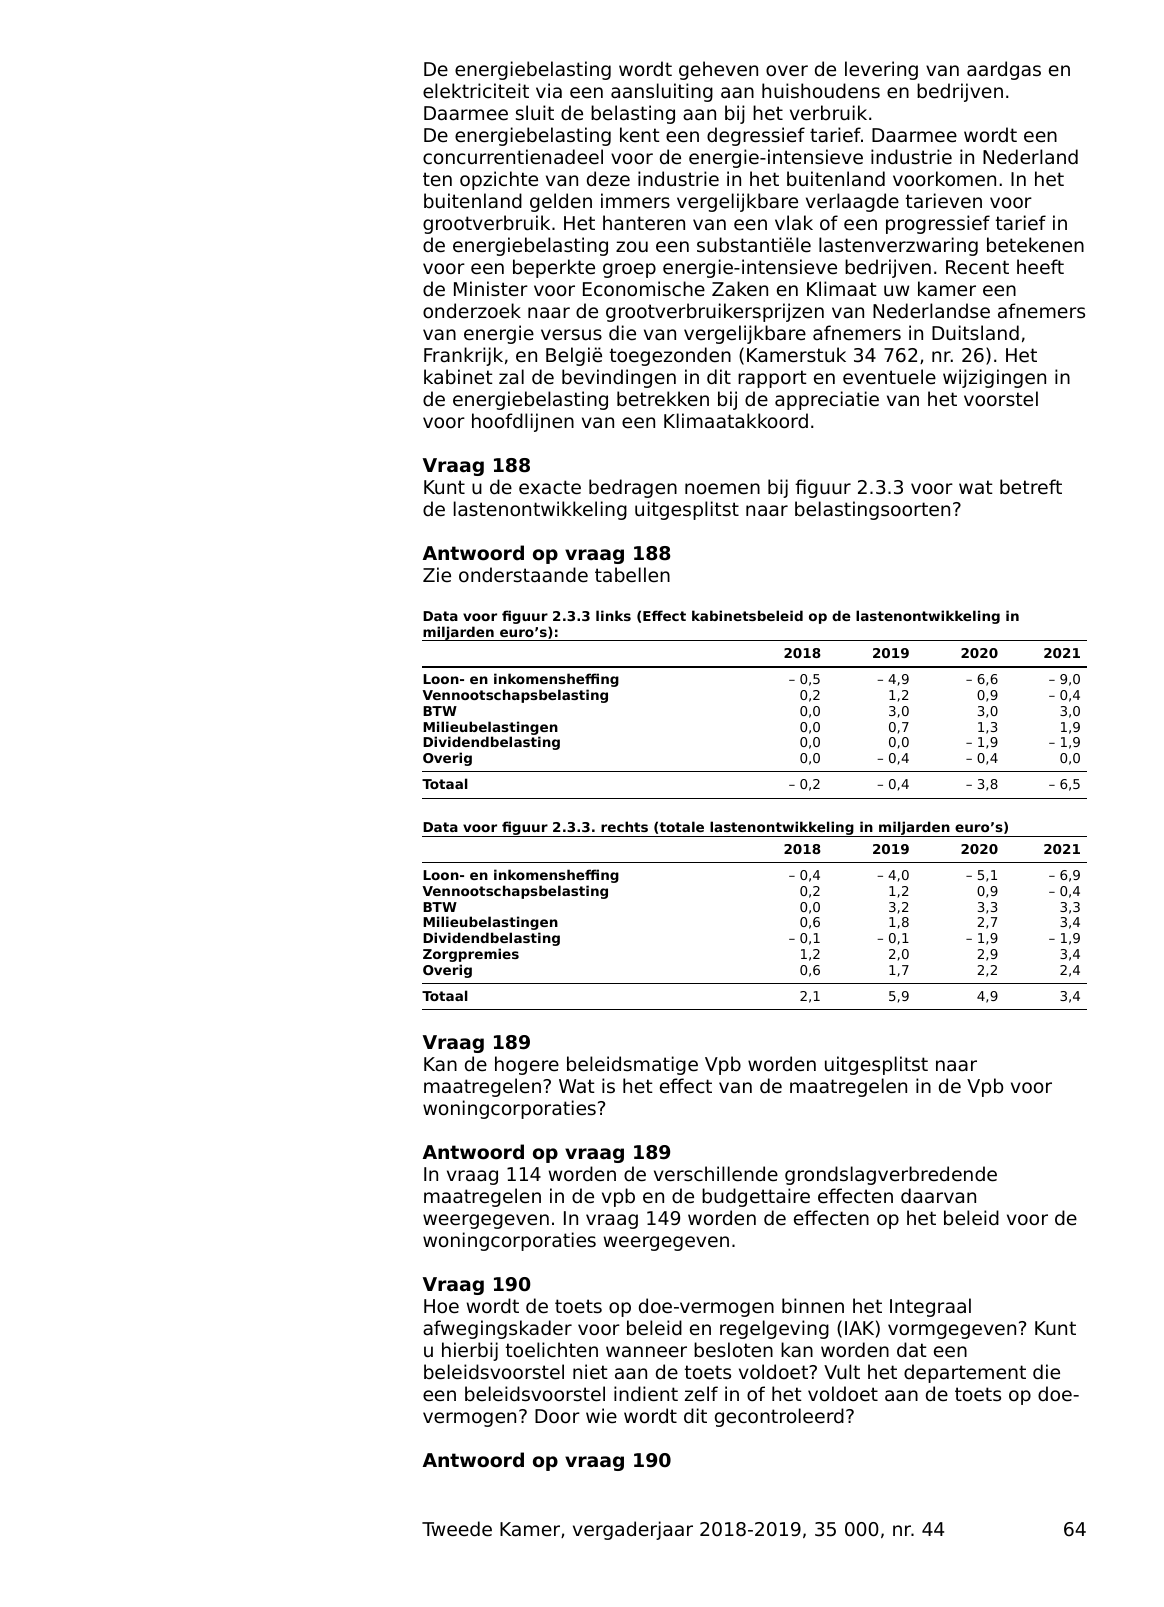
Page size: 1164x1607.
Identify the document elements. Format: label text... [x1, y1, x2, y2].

table_cell 1,2 [827, 884, 915, 899]
table_cell 3,2 [827, 899, 915, 915]
table_cell 0,0 [738, 719, 827, 735]
table_cell 3,4 [1004, 984, 1087, 1009]
table_cell 0,0 [738, 751, 827, 771]
table_cell 2018 [738, 837, 827, 862]
table_cell Totaal [422, 984, 738, 1009]
table_cell 2,0 [827, 947, 915, 962]
table_cell 0,6 [738, 915, 827, 931]
table_cell Milieubelastingen [422, 719, 738, 735]
table_cell – 0,1 [738, 931, 827, 947]
table_cell 0,0 [738, 899, 827, 915]
table_cell 1,8 [827, 915, 915, 931]
table_cell 0,7 [827, 719, 915, 735]
table_cell 4,9 [915, 984, 1004, 1009]
table_cell 0,0 [738, 735, 827, 751]
table_cell 3,0 [827, 704, 915, 719]
table_cell – 0,2 [738, 772, 827, 797]
table_cell – 0,4 [827, 751, 915, 771]
table_header Data voor figuur 2.3.3. rechts (totale lastenontwikkeling in miljarden euro’s) [422, 820, 1087, 836]
table_cell Zorgpremies [422, 947, 738, 962]
table_cell BTW [422, 899, 738, 915]
table_cell 2019 [827, 641, 915, 666]
table_cell Loon- en inkomensheffing [422, 668, 738, 688]
table_cell Dividendbelasting [422, 735, 738, 751]
table_cell Loon- en inkomensheffing [422, 863, 738, 884]
text Vraag 189 [422, 1032, 1087, 1054]
table_cell – 0,4 [1004, 688, 1087, 704]
table_cell Vennootschapsbelasting [422, 884, 738, 899]
table_cell – 4,9 [827, 668, 915, 688]
table_cell 5,9 [827, 984, 915, 1009]
table_cell – 1,9 [915, 931, 1004, 947]
table_cell 2020 [915, 837, 1004, 862]
table_cell 2,7 [915, 915, 1004, 931]
table_cell 2021 [1004, 641, 1087, 666]
table_cell [422, 641, 738, 666]
table_cell 2,2 [915, 962, 1004, 983]
table_cell 2020 [915, 641, 1004, 666]
text De energiebelasting kent een degressief tarief. Daarmee wordt een concurrentienadeel voor de energie-intensieve industrie in Nederland ten opzichte van deze industrie in het buitenland voorkomen. In het buitenland gelden immers vergelijkbare verlaagde tarieven voor grootverbruik. Het hanteren van een vlak of een progressief tarief in de energiebelasting zou een substantiële lastenverzwaring betekenen voor een beperkte groep energie-intensieve bedrijven. Recent heeft de Minister voor Economische Zaken en Klimaat uw kamer een onderzoek naar de grootverbruikersprijzen van Nederlandse afnemers van energie versus die van vergelijkbare afnemers in Duitsland, Frankrijk, en België toegezonden (Kamerstuk 34 762, nr. 26). Het kabinet zal de bevindingen in dit rapport en eventuele wijzigingen in de energiebelasting betrekken bij de appreciatie van het voorstel voor hoofdlijnen van een Klimaatakkoord. [422, 125, 1087, 433]
table_cell – 4,0 [827, 863, 915, 884]
table_cell 2,4 [1004, 962, 1087, 983]
table_cell Totaal [422, 772, 738, 797]
table_cell – 1,9 [915, 735, 1004, 751]
table_cell – 1,9 [1004, 931, 1087, 947]
text Kunt u de exacte bedragen noemen bij figuur 2.3.3 voor wat betreft de lastenontwikkeling uitgesplitst naar belastingsoorten? [422, 477, 1087, 521]
table_cell 0,9 [915, 884, 1004, 899]
table_cell 0,9 [915, 688, 1004, 704]
table_cell – 6,6 [915, 668, 1004, 688]
table_cell 3,0 [915, 704, 1004, 719]
table_cell 3,3 [915, 899, 1004, 915]
text Kan de hogere beleidsmatige Vpb worden uitgesplitst naar maatregelen? Wat is het effect van de maatregelen in de Vpb voor woningcorporaties? [422, 1054, 1087, 1120]
table_cell Dividendbelasting [422, 931, 738, 947]
table_cell 0,0 [827, 735, 915, 751]
table_cell – 3,8 [915, 772, 1004, 797]
table_cell – 1,9 [1004, 735, 1087, 751]
table_cell – 0,1 [827, 931, 915, 947]
text Vraag 188 [422, 455, 1087, 477]
table_cell 3,4 [1004, 915, 1087, 931]
table_cell Overig [422, 962, 738, 983]
table_cell 0,6 [738, 962, 827, 983]
table_cell Milieubelastingen [422, 915, 738, 931]
table_cell [422, 837, 738, 862]
table_cell – 0,4 [738, 863, 827, 884]
text Antwoord op vraag 189 [422, 1142, 1087, 1164]
table_cell 2021 [1004, 837, 1087, 862]
table_cell 1,7 [827, 962, 915, 983]
table_cell 3,0 [1004, 704, 1087, 719]
table_cell 1,2 [738, 947, 827, 962]
table_header Data voor figuur 2.3.3 links (Effect kabinetsbeleid op de lastenontwikkeling in miljarden euro’s): [422, 609, 1087, 640]
table_cell Overig [422, 751, 738, 771]
table_cell – 0,4 [1004, 884, 1087, 899]
text De energiebelasting wordt geheven over de levering van aardgas en elektriciteit via een aansluiting aan huishoudens en bedrijven. Daarmee sluit de belasting aan bij het verbruik. [422, 59, 1087, 125]
text Hoe wordt de toets op doe-vermogen binnen het Integraal afwegingskader voor beleid en regelgeving (IAK) vormgegeven? Kunt u hierbij toelichten wanneer besloten kan worden dat een beleidsvoorstel niet aan de toets voldoet? Vult het departement die een beleidsvoorstel indient zelf in of het voldoet aan de toets op doe-vermogen? Door wie wordt dit gecontroleerd? [422, 1296, 1087, 1428]
table_cell – 6,5 [1004, 772, 1087, 797]
table_cell 0,2 [738, 884, 827, 899]
table_cell Vennootschapsbelasting [422, 688, 738, 704]
table_cell – 0,4 [827, 772, 915, 797]
table_cell 2,9 [915, 947, 1004, 962]
table_cell – 9,0 [1004, 668, 1087, 688]
text Antwoord op vraag 188 [422, 543, 1087, 565]
text Antwoord op vraag 190 [422, 1450, 1087, 1472]
table_cell 3,4 [1004, 947, 1087, 962]
table_cell 2,1 [738, 984, 827, 1009]
text Zie onderstaande tabellen [422, 565, 1087, 587]
table_cell 1,9 [1004, 719, 1087, 735]
table_cell – 0,4 [915, 751, 1004, 771]
table_cell 3,3 [1004, 899, 1087, 915]
table_cell – 5,1 [915, 863, 1004, 884]
table_cell – 6,9 [1004, 863, 1087, 884]
table_cell 0,2 [738, 688, 827, 704]
table_cell BTW [422, 704, 738, 719]
text Vraag 190 [422, 1274, 1087, 1296]
table_cell 0,0 [738, 704, 827, 719]
table_cell 2019 [827, 837, 915, 862]
text In vraag 114 worden de verschillende grondslagverbredende maatregelen in de vpb en de budgettaire effecten daarvan weergegeven. In vraag 149 worden de effecten op het beleid voor de woningcorporaties weergegeven. [422, 1164, 1087, 1252]
table_cell – 0,5 [738, 668, 827, 688]
table_cell 1,3 [915, 719, 1004, 735]
table_cell 1,2 [827, 688, 915, 704]
table_cell 2018 [738, 641, 827, 666]
table_cell 0,0 [1004, 751, 1087, 771]
